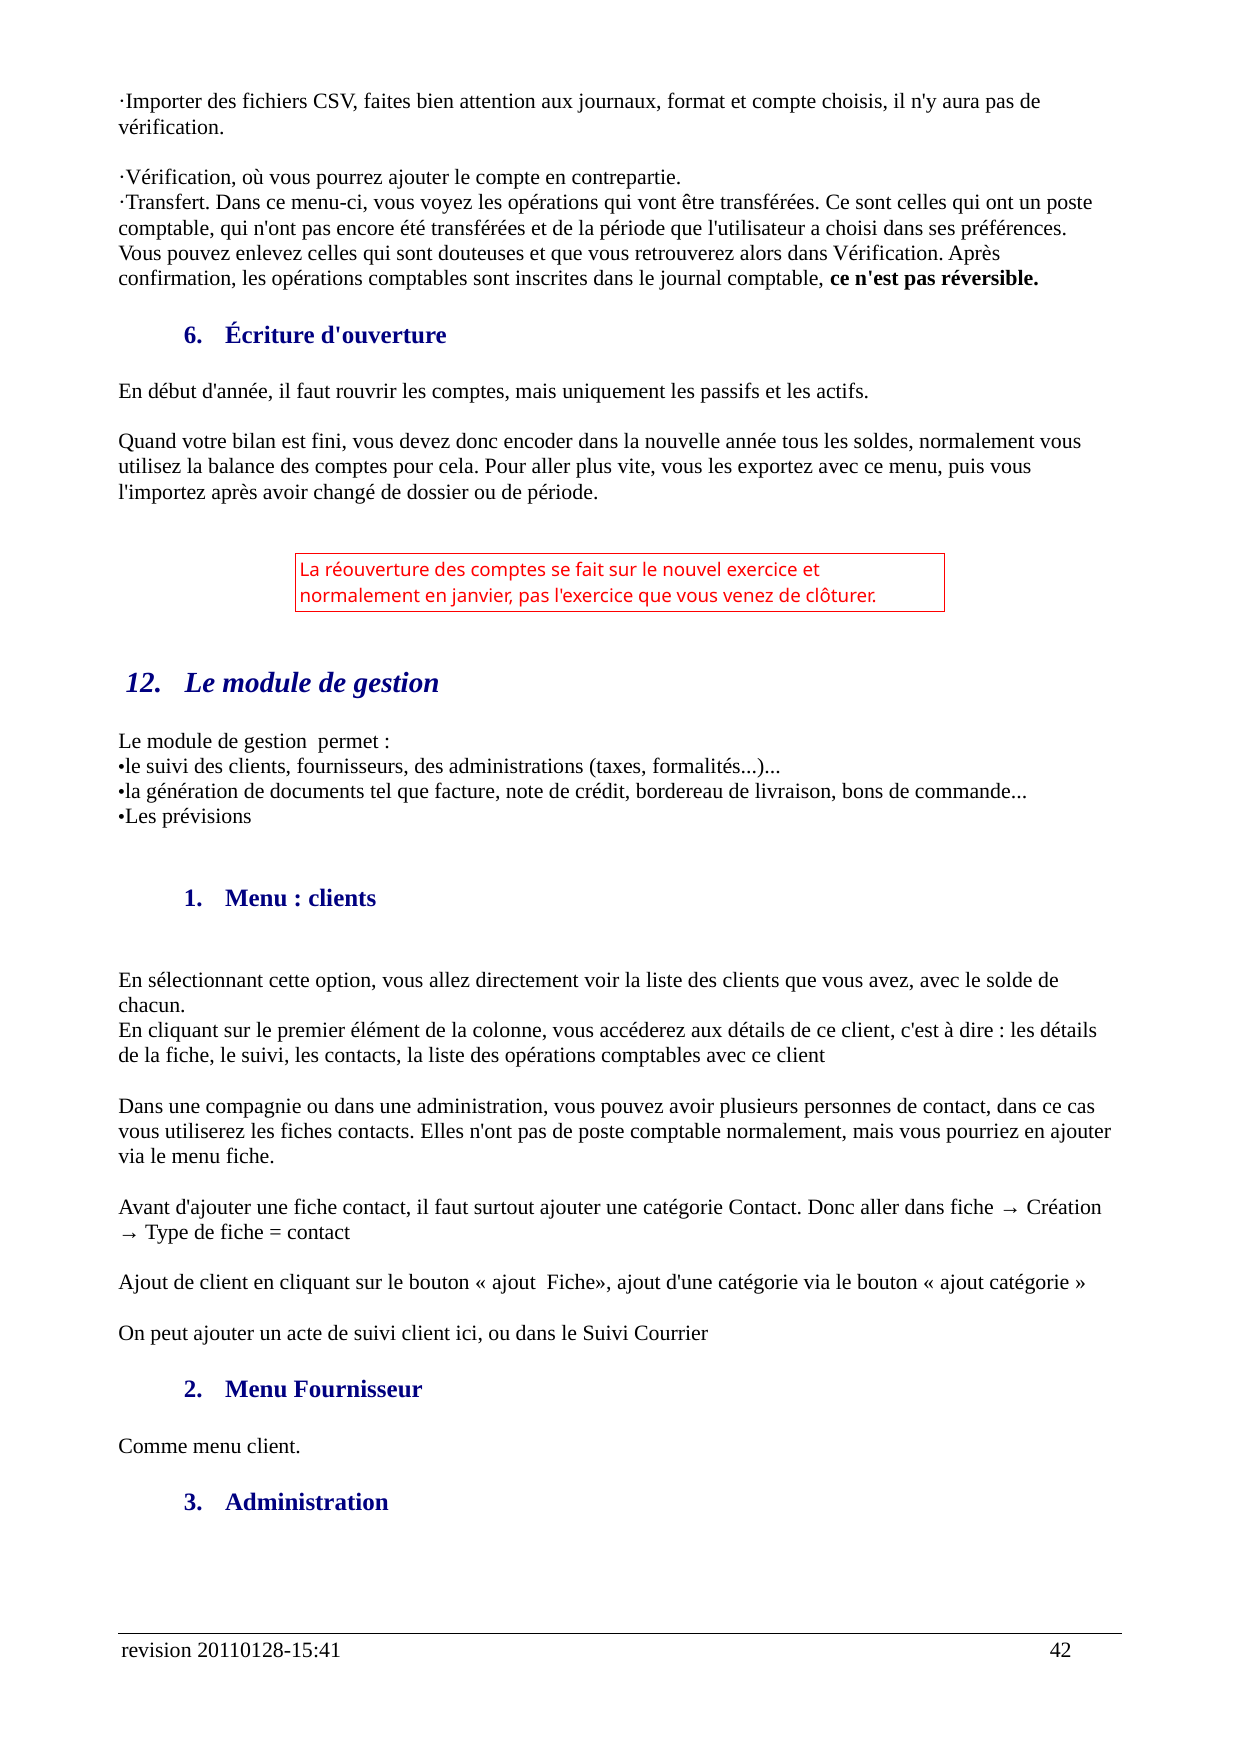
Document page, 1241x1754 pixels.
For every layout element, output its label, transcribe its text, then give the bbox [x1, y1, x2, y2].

subtitle Menu Fournisseur [177, 1374, 1122, 1403]
text Le module de gestion permet : [118, 728, 1122, 753]
subtitle Le module de gestion [118, 665, 1122, 698]
list le suivi des clients, fournisseurs, des administrations (taxes, formalités...)... [118, 753, 1122, 778]
text Avant d'ajouter une fiche contact, il faut surtout ajouter une catégorie Contact. Donc aller dans fiche → Création → Type de fiche = contact [118, 1194, 1122, 1244]
text En cliquant sur le premier élément de la colonne, vous accéderez aux détails de ce client, c'est à dire : les détails de la fiche, le suivi, les contacts, la liste des opérations comptables avec ce client [118, 1017, 1122, 1068]
text ·Importer des fichiers CSV, faites bien attention aux journaux, format et compte choisis, il n'y aura pas de vérification. [118, 88, 1122, 139]
text En début d'année, il faut rouvrir les comptes, mais uniquement les passifs et les actifs. [118, 378, 1122, 403]
text Dans une compagnie ou dans une administration, vous pouvez avoir plusieurs personnes de contact, dans ce cas vous utiliserez les fiches contacts. Elles n'ont pas de poste comptable normalement, mais vous pourriez en ajouter via le menu fiche. [118, 1093, 1122, 1168]
text La réouverture des comptes se fait sur le nouvel exercice et normalement en janvier, pas l'exercice que vous venez de clôturer. [296, 554, 944, 611]
text Comme menu client. [118, 1433, 1122, 1458]
list Les prévisions [118, 803, 1122, 829]
subtitle Menu : clients [177, 883, 1122, 912]
text On peut ajouter un acte de suivi client ici, ou dans le Suivi Courrier [118, 1320, 1122, 1345]
subtitle Administration [177, 1487, 1122, 1516]
text Quand votre bilan est fini, vous devez donc encoder dans la nouvelle année tous les soldes, normalement vous utilisez la balance des comptes pour cela. Pour aller plus vite, vous les exportez avec ce menu, puis vous l'importez après avoir changé de dossier ou de période. [118, 428, 1122, 504]
list la génération de documents tel que facture, note de crédit, bordereau de livraison, bons de commande... [118, 778, 1122, 803]
text En sélectionnant cette option, vous allez directement voir la liste des clients que vous avez, avec le solde de chacun. [118, 967, 1122, 1017]
text Ajout de client en cliquant sur le bouton « ajout Fiche», ajout d'une catégorie via le bouton « ajout catégorie » [118, 1269, 1122, 1294]
text ·Vérification, où vous pourrez ajouter le compte en contrepartie. [118, 164, 1122, 189]
text ·Transfert. Dans ce menu-ci, vous voyez les opérations qui vont être transférées. Ce sont celles qui ont un poste comptable, qui n'ont pas encore été transférées et de la période que l'utilisateur a choisi dans ses préférences. [118, 189, 1122, 240]
subtitle Écriture d'ouverture [177, 320, 1122, 348]
text Vous pouvez enlevez celles qui sont douteuses et que vous retrouverez alors dans Vérification. Après confirmation, les opérations comptables sont inscrites dans le journal comptable, ce n'est pas réversible. [118, 240, 1122, 290]
